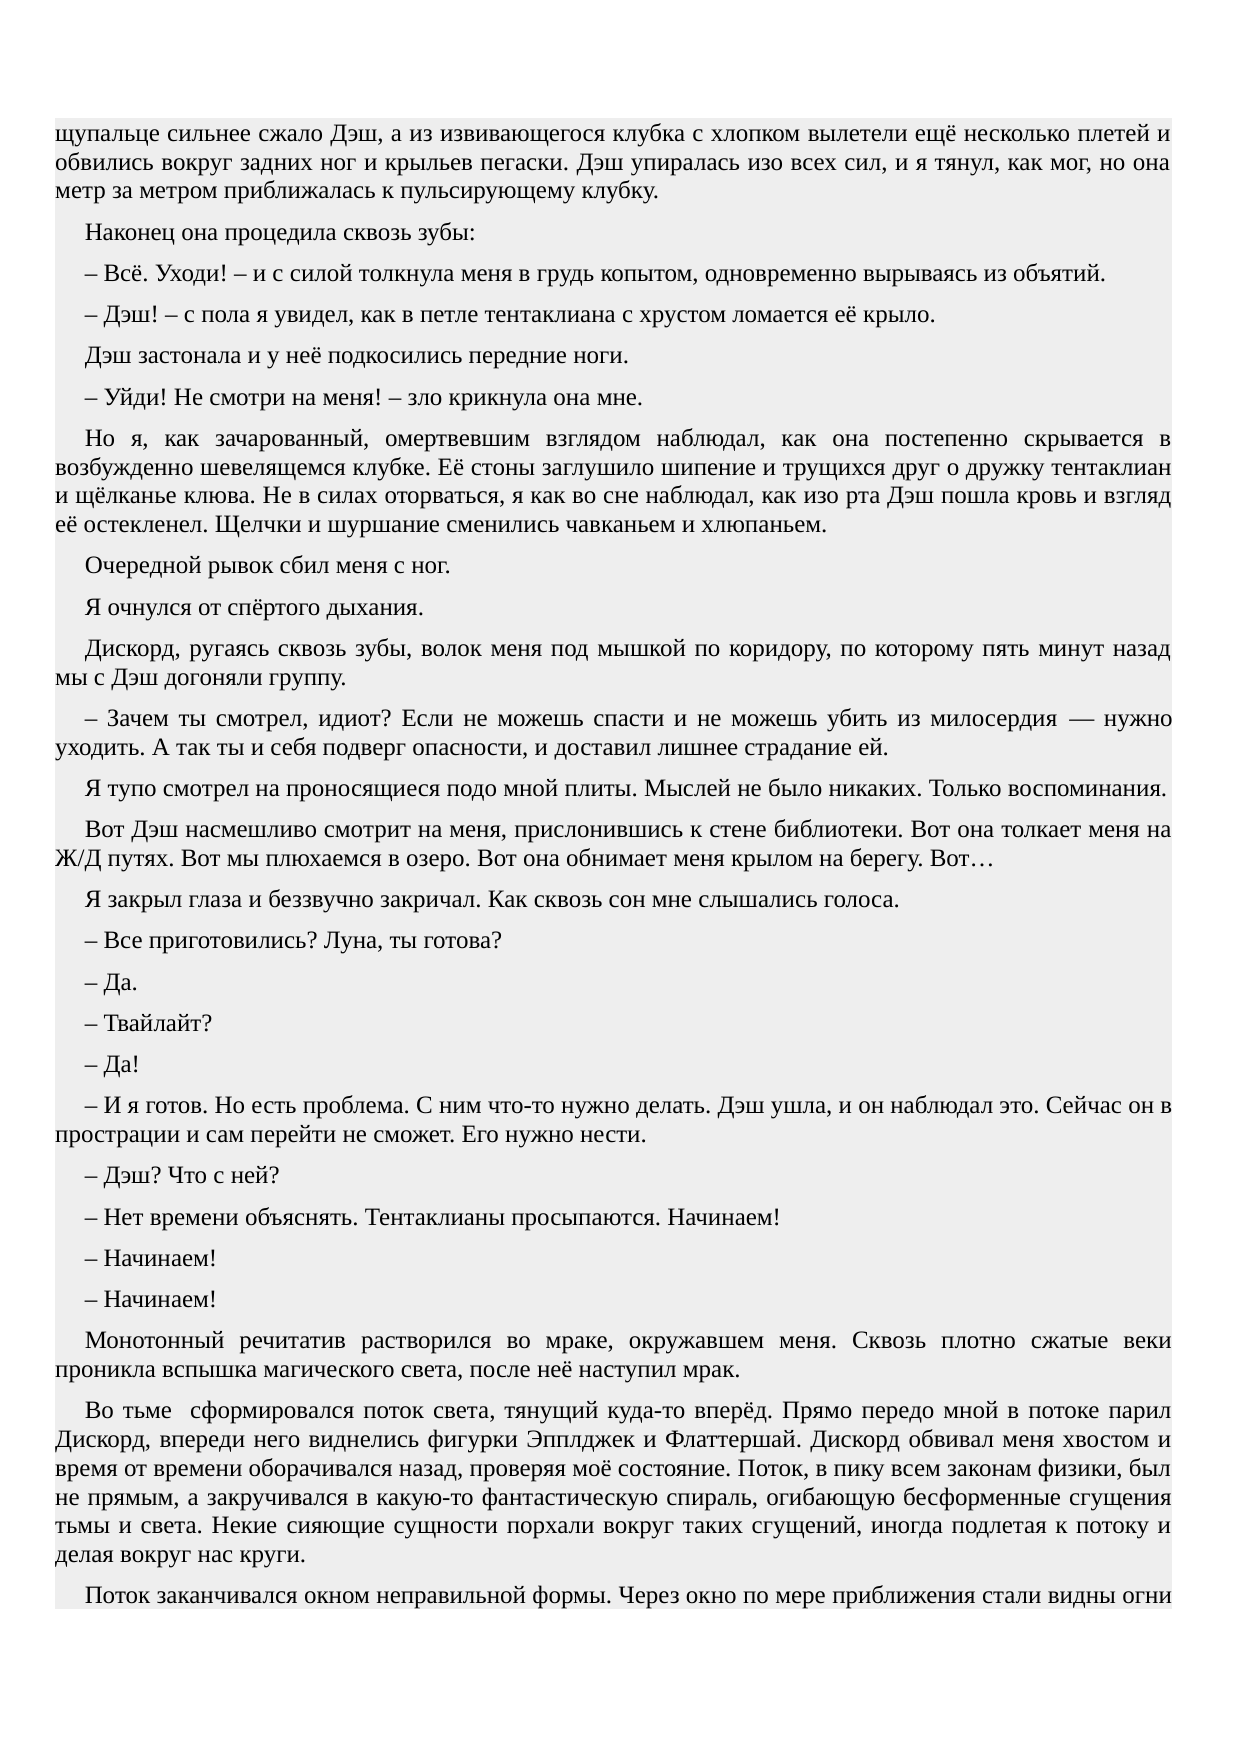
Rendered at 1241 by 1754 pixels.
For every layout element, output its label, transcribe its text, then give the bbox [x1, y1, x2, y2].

text – Да! [55, 1049, 1172, 1078]
text – Зачем ты смотрел, идиот? Если не можешь спасти и не можешь убить из милосердия — нужно уходить. А так ты и себя подверг опасности, и доставил лишнее страдание ей. [55, 703, 1172, 761]
text – Начинаем! [55, 1284, 1172, 1313]
text – Нет времени объяснять. Тентаклианы просыпаются. Начинаем! [55, 1202, 1172, 1231]
text щупальце сильнее сжало Дэш, а из извивающегося клубка с хлопком вылетели ещё несколько плетей и обвились вокруг задних ног и крыльев пегаски. Дэш упиралась изо всех сил, и я тянул, как мог, но она метр за метром приближалась к пульсирующему клубку. [55, 118, 1172, 204]
text Я закрыл глаза и беззвучно закричал. Как сквозь сон мне слышались голоса. [55, 884, 1172, 913]
text – Дэш? Что с ней? [55, 1161, 1172, 1189]
text – Начинаем! [55, 1243, 1172, 1272]
text Во тьме сформировался поток света, тянущий куда-то вперёд. Прямо передо мной в потоке парил Дискорд, впереди него виднелись фигурки Эпплджек и Флаттершай. Дискорд обвивал меня хвостом и время от времени оборачивался назад, проверяя моё состояние. Поток, в пику всем законам физики, был не прямым, а закручивался в какую-то фантастическую спираль, огибающую бесформенные сгущения тьмы и света. Некие сияющие сущности порхали вокруг таких сгущений, иногда подлетая к потоку и делая вокруг нас круги. [55, 1396, 1172, 1568]
text Я тупо смотрел на проносящиеся подо мной плиты. Мыслей не было никаких. Только воспоминания. [55, 773, 1172, 802]
text Поток заканчивался окном неправильной формы. Через окно по мере приближения стали видны огни [55, 1581, 1172, 1609]
text Очередной рывок сбил меня с ног. [55, 551, 1172, 579]
text – Дэш! – с пола я увидел, как в петле тентаклиана с хрустом ломается её крыло. [55, 299, 1172, 328]
text Вот Дэш насмешливо смотрит на меня, прислонившись к стене библиотеки. Вот она толкает меня на Ж/Д путях. Вот мы плюхаемся в озеро. Вот она обнимает меня крылом на берегу. Вот… [55, 814, 1172, 872]
text Я очнулся от спёртого дыхания. [55, 592, 1172, 621]
text – Да. [55, 967, 1172, 996]
text – Уйди! Не смотри на меня! – зло крикнула она мне. [55, 382, 1172, 411]
text Монотонный речитатив растворился во мраке, окружавшем меня. Сквозь плотно сжатые веки проникла вспышка магического света, после неё наступил мрак. [55, 1326, 1172, 1383]
text Наконец она процедила сквозь зубы: [55, 217, 1172, 246]
text – И я готов. Но есть проблема. С ним что-то нужно делать. Дэш ушла, и он наблюдал это. Сейчас он в прострации и сам перейти не сможет. Его нужно нести. [55, 1091, 1172, 1148]
text Дискорд, ругаясь сквозь зубы, волок меня под мышкой по коридору, по которому пять минут назад мы с Дэш догоняли группу. [55, 633, 1172, 691]
text Дэш застонала и у неё подкосились передние ноги. [55, 341, 1172, 369]
text – Всё. Уходи! – и с силой толкнула меня в грудь копытом, одновременно вырываясь из объятий. [55, 258, 1172, 287]
text – Все приготовились? Луна, ты готова? [55, 926, 1172, 954]
text Но я, как зачарованный, омертвевшим взглядом наблюдал, как она постепенно скрывается в возбужденно шевелящемся клубке. Её стоны заглушило шипение и трущихся друг о дружку тентаклиан и щёлканье клюва. Не в силах оторваться, я как во сне наблюдал, как изо рта Дэш пошла кровь и взгляд её остекленел. Щелчки и шуршание сменились чавканьем и хлюпаньем. [55, 423, 1172, 538]
text – Твайлайт? [55, 1008, 1172, 1037]
